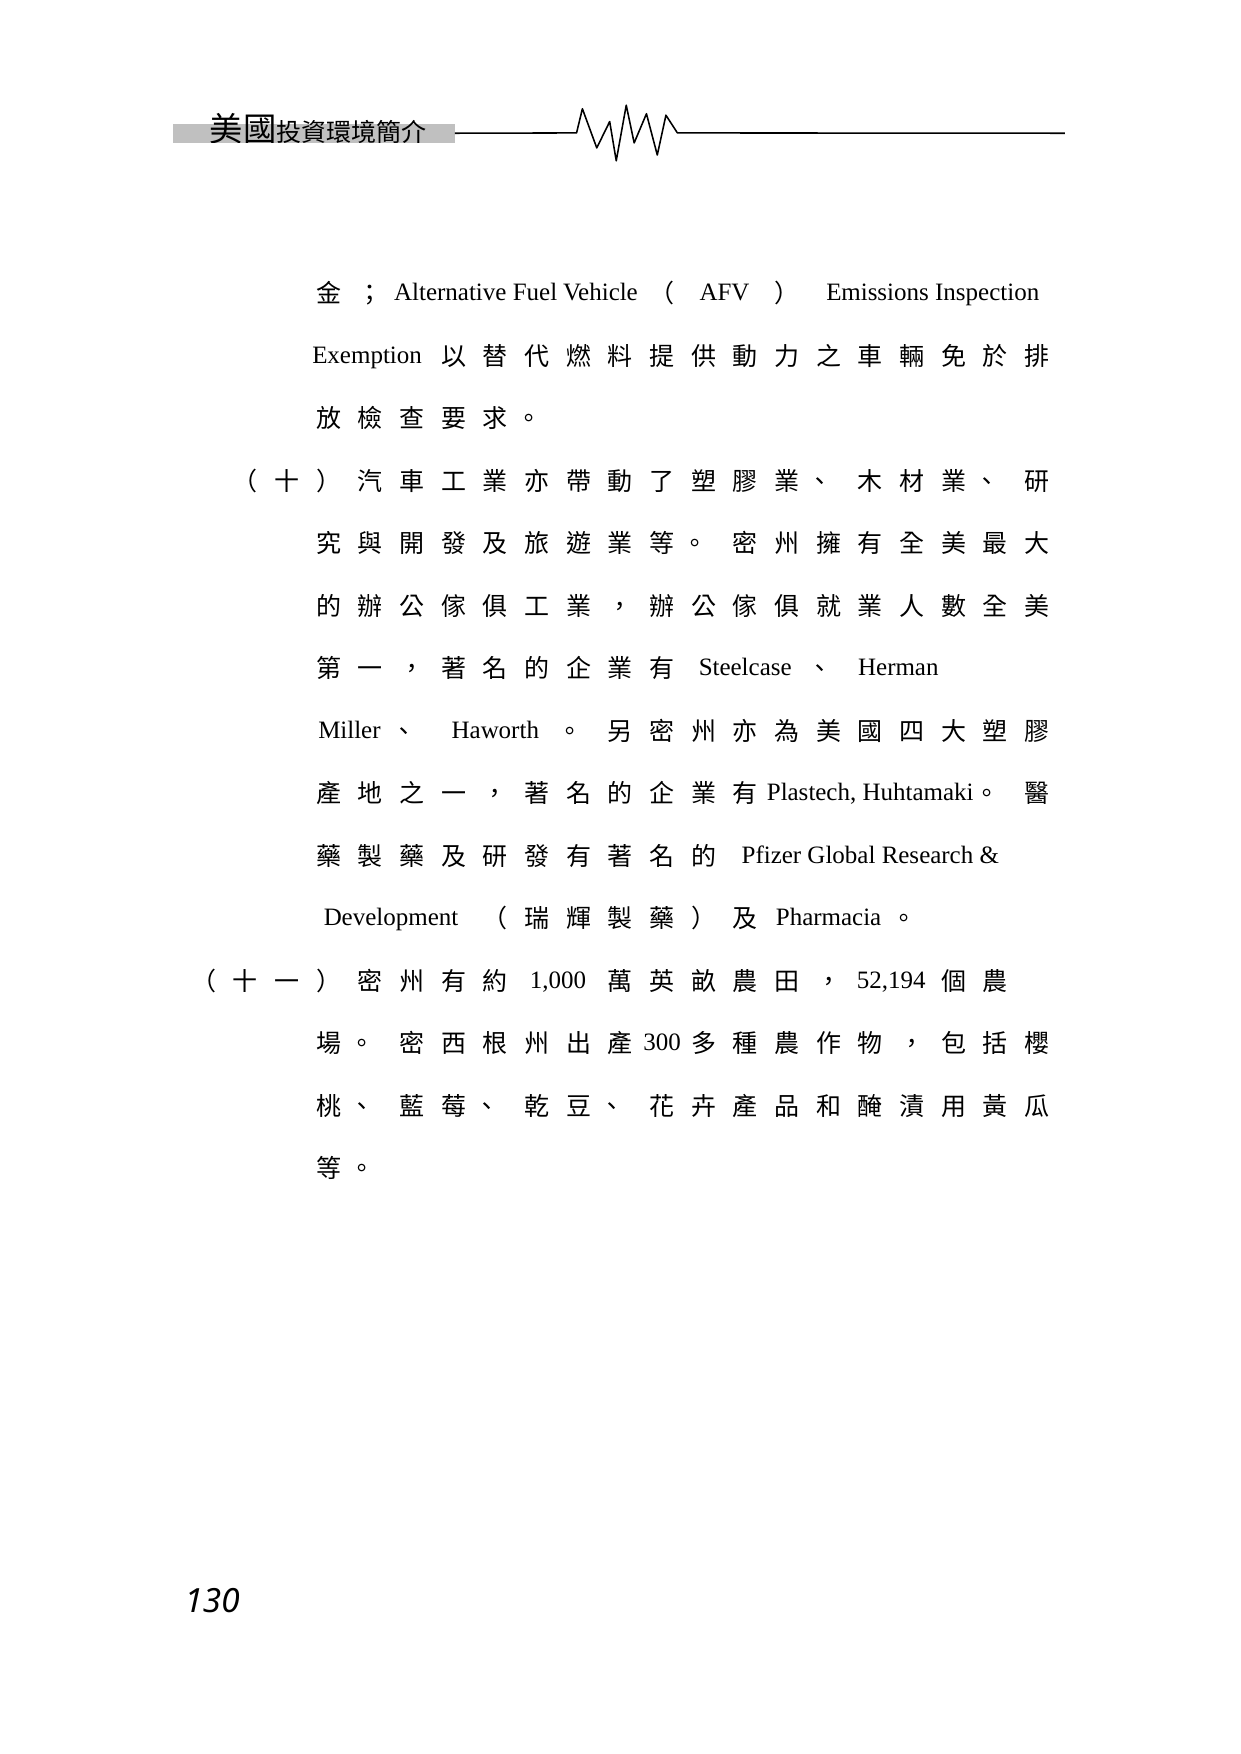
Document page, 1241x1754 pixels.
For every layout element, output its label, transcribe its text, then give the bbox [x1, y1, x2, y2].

text （十）汽車工業亦帶動了塑膠業、木材業、研究與開發及旅遊業等。密州擁有全美最大的辦公傢俱工業，辦公傢俱就業人數全美第一，著名的企業有Steelcase、Herman Miller、Haworth。另密州亦為美國四大塑膠產地之一，著名的企業有Plastech, Huhtamaki。醫藥製藥及研發有著名的Pfizer Global Research & Development（瑞輝製藥）及Pharmacia。 [207, 438, 1058, 938]
text 金；Alternative Fuel Vehicle（AFV）Emissions Inspection Exemption 以替代燃料提供動力之車輛免於排放檢查要求。 [207, 250, 1058, 438]
text （十一）密州有約1,000萬英畝農田，52,194個農場。密西根州出產300多種農作物，包括櫻桃、藍莓、乾豆、花卉產品和醃漬用黃瓜等。 [183, 938, 1058, 1188]
